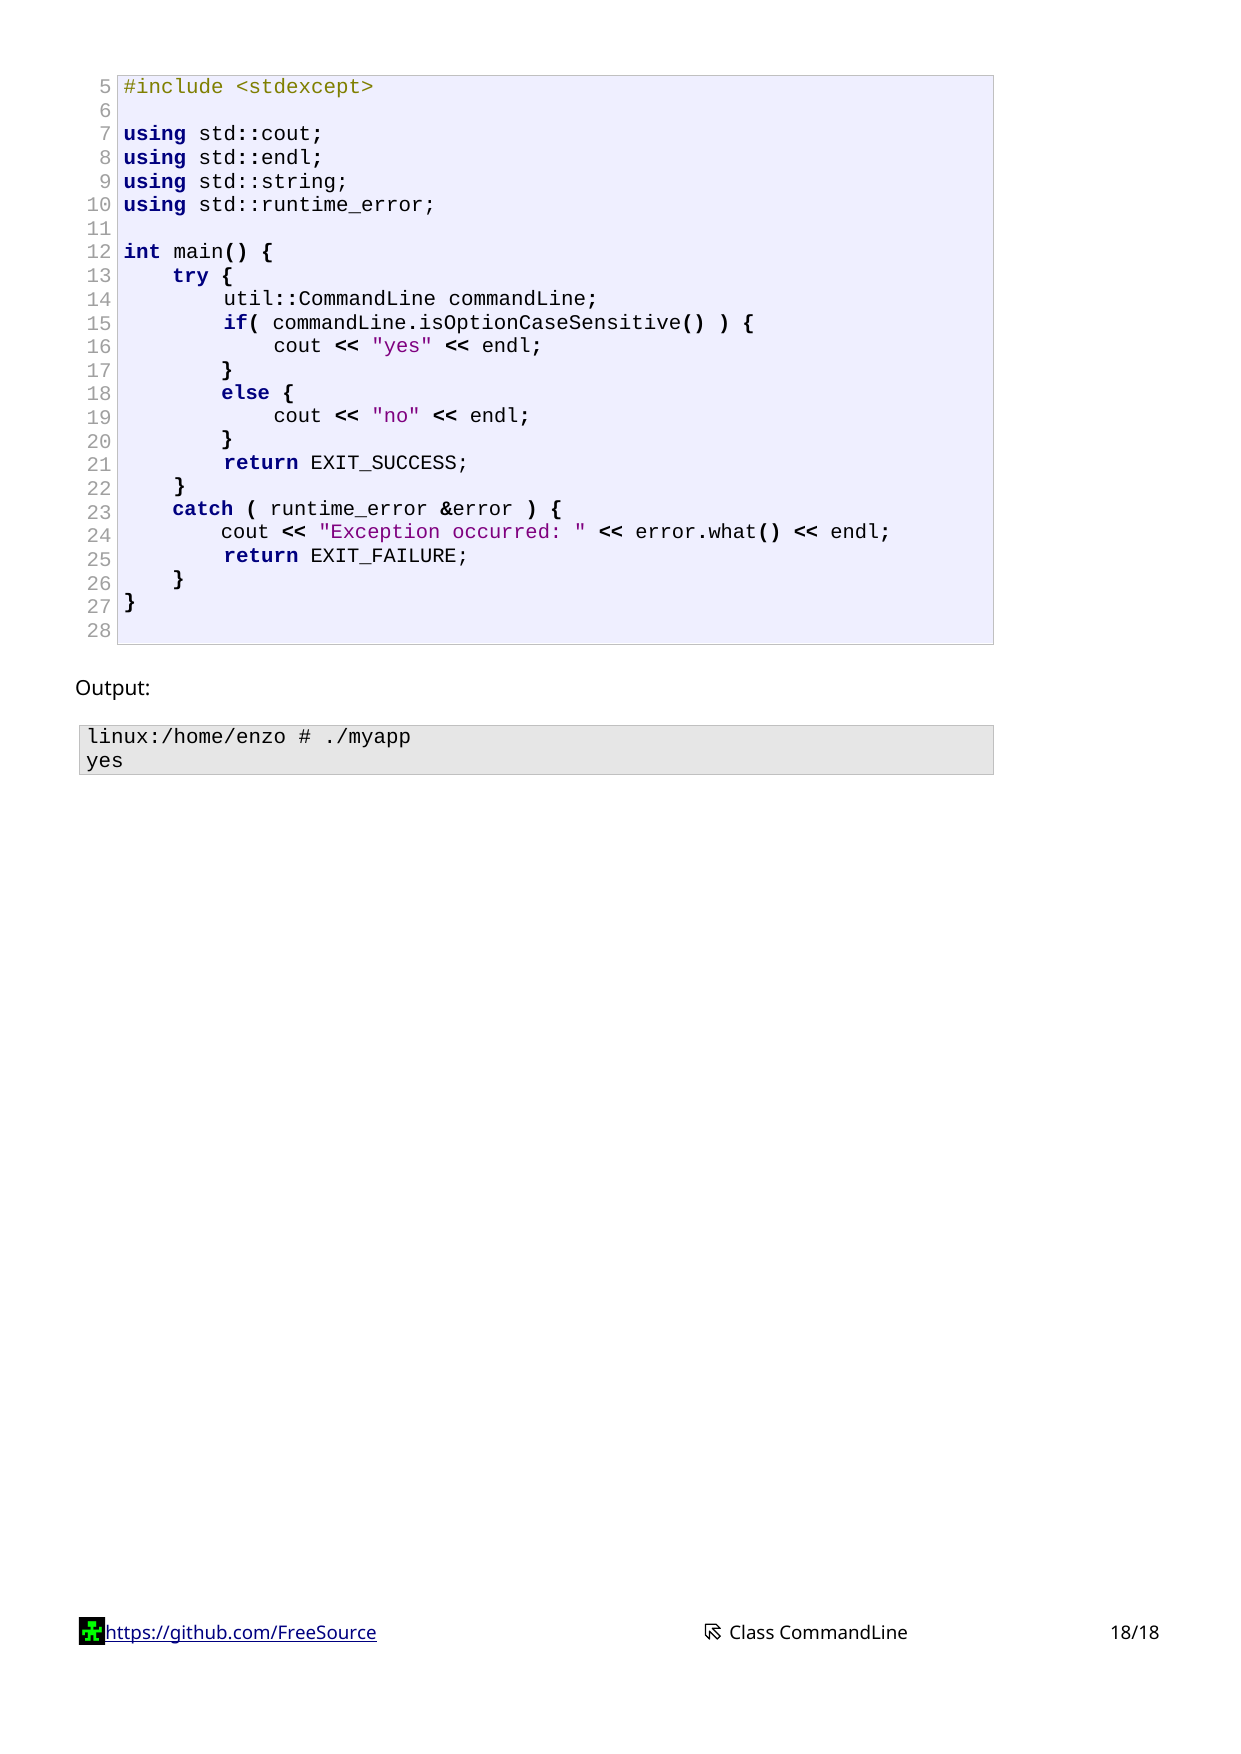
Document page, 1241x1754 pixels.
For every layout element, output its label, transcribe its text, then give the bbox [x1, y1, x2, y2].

table_header #include <stdexcept> using std::cout; using std::endl; using std::string; using std::runtime_error; int main() { try { util::CommandLine commandLine; if( commandLine.isOptionCaseSensitive() ) { cout << "yes" << endl; } else { cout << "no" << endl; } return EXIT_SUCCESS; } catch ( runtime_error &error ) { cout << "Exception occurred: " << error.what() << endl; return EXIT_FAILURE; } } [118, 76, 993, 643]
table_header 5 6 7 8 9 10 11 12 13 14 15 16 17 18 19 20 21 22 23 24 25 26 27 28 [80, 75, 117, 643]
table_header linux:/home/enzo # ./myapp yes [80, 726, 993, 774]
picture [78, 1617, 106, 1645]
text Output: [75, 673, 1165, 702]
